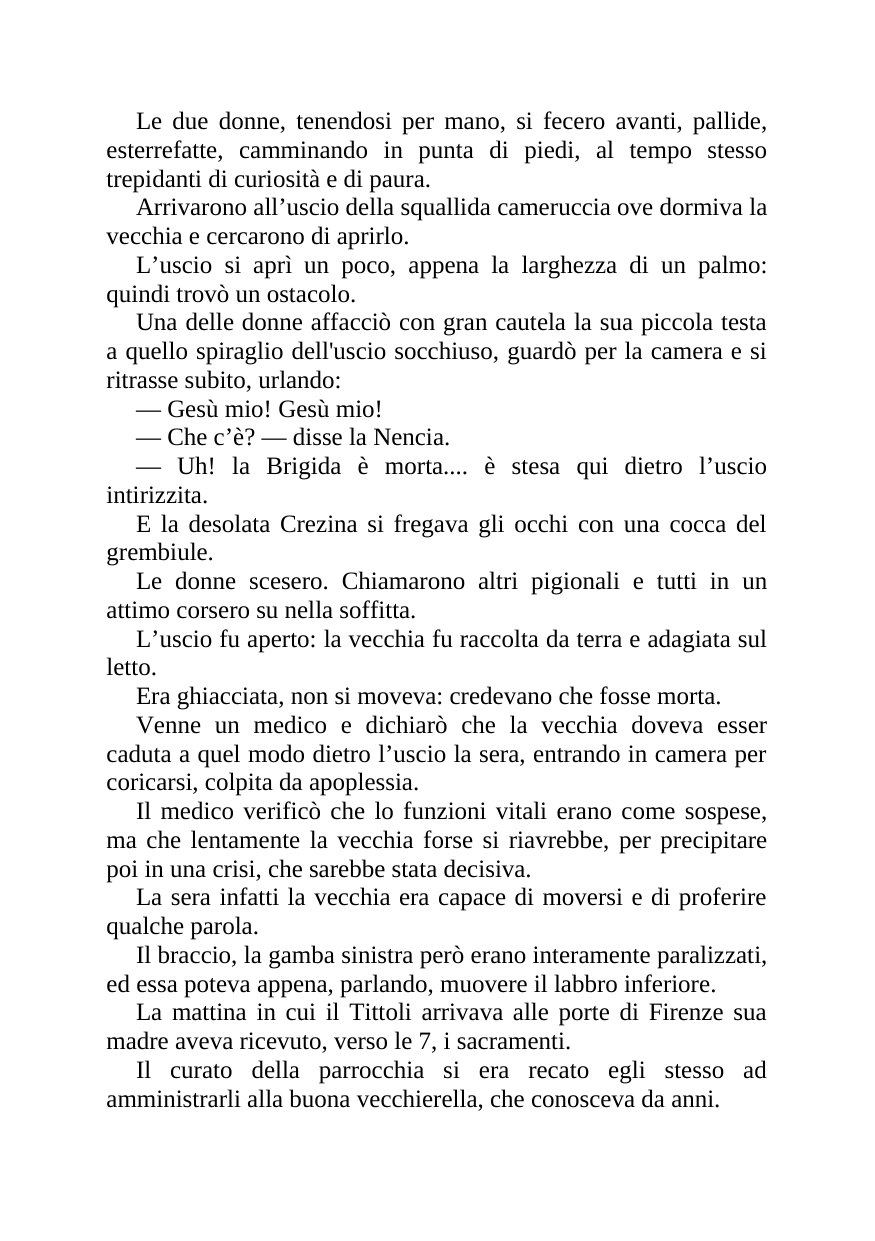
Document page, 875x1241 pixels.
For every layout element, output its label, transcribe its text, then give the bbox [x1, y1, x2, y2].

text Il curato della parrocchia si era recato egli stesso ad amministrarli alla buona vecchierella, che conosceva da anni. [106, 1055, 768, 1112]
text Arrivarono all’uscio della squallida cameruccia ove dormiva la vecchia e cercarono di aprirlo. [106, 192, 768, 250]
text Le due donne, tenendosi per mano, si fecero avanti, pallide, esterrefatte, camminando in punta di piedi, al tempo stesso trepidanti di curiosità e di paura. [106, 106, 768, 192]
text — Uh! la Brigida è morta.... è stesa qui dietro l’uscio intirizzita. [106, 451, 768, 509]
text La sera infatti la vecchia era capace di moversi e di proferire qualche parola. [106, 882, 768, 940]
text — Che c’è? — disse la Nencia. [106, 422, 768, 451]
text Una delle donne affacciò con gran cautela la sua piccola testa a quello spiraglio dell'uscio socchiuso, guardò per la camera e si ritrasse subito, urlando: [106, 307, 768, 394]
text L’uscio si aprì un poco, appena la larghezza di un palmo: quindi trovò un ostacolo. [106, 250, 768, 307]
text Venne un medico e dichiarò che la vecchia doveva esser caduta a quel modo dietro l’uscio la sera, entrando in camera per coricarsi, colpita da apoplessia. [106, 710, 768, 796]
text E la desolata Crezina si fregava gli occhi con una cocca del grembiule. [106, 509, 768, 566]
text Il medico verificò che lo funzioni vitali erano come sospese, ma che lentamente la vecchia forse si riavrebbe, per precipitare poi in una crisi, che sarebbe stata decisiva. [106, 796, 768, 882]
text L’uscio fu aperto: la vecchia fu raccolta da terra e adagiata sul letto. [106, 624, 768, 681]
text Era ghiacciata, non si moveva: credevano che fosse morta. [106, 681, 768, 710]
text — Gesù mio! Gesù mio! [106, 394, 768, 422]
text Le donne scesero. Chiamarono altri pigionali e tutti in un attimo corsero su nella soffitta. [106, 566, 768, 624]
text La mattina in cui il Tittoli arrivava alle porte di Firenze sua madre aveva ricevuto, verso le 7, i sacramenti. [106, 997, 768, 1055]
text Il braccio, la gamba sinistra però erano interamente paralizzati, ed essa poteva appena, parlando, muovere il labbro inferiore. [106, 940, 768, 997]
